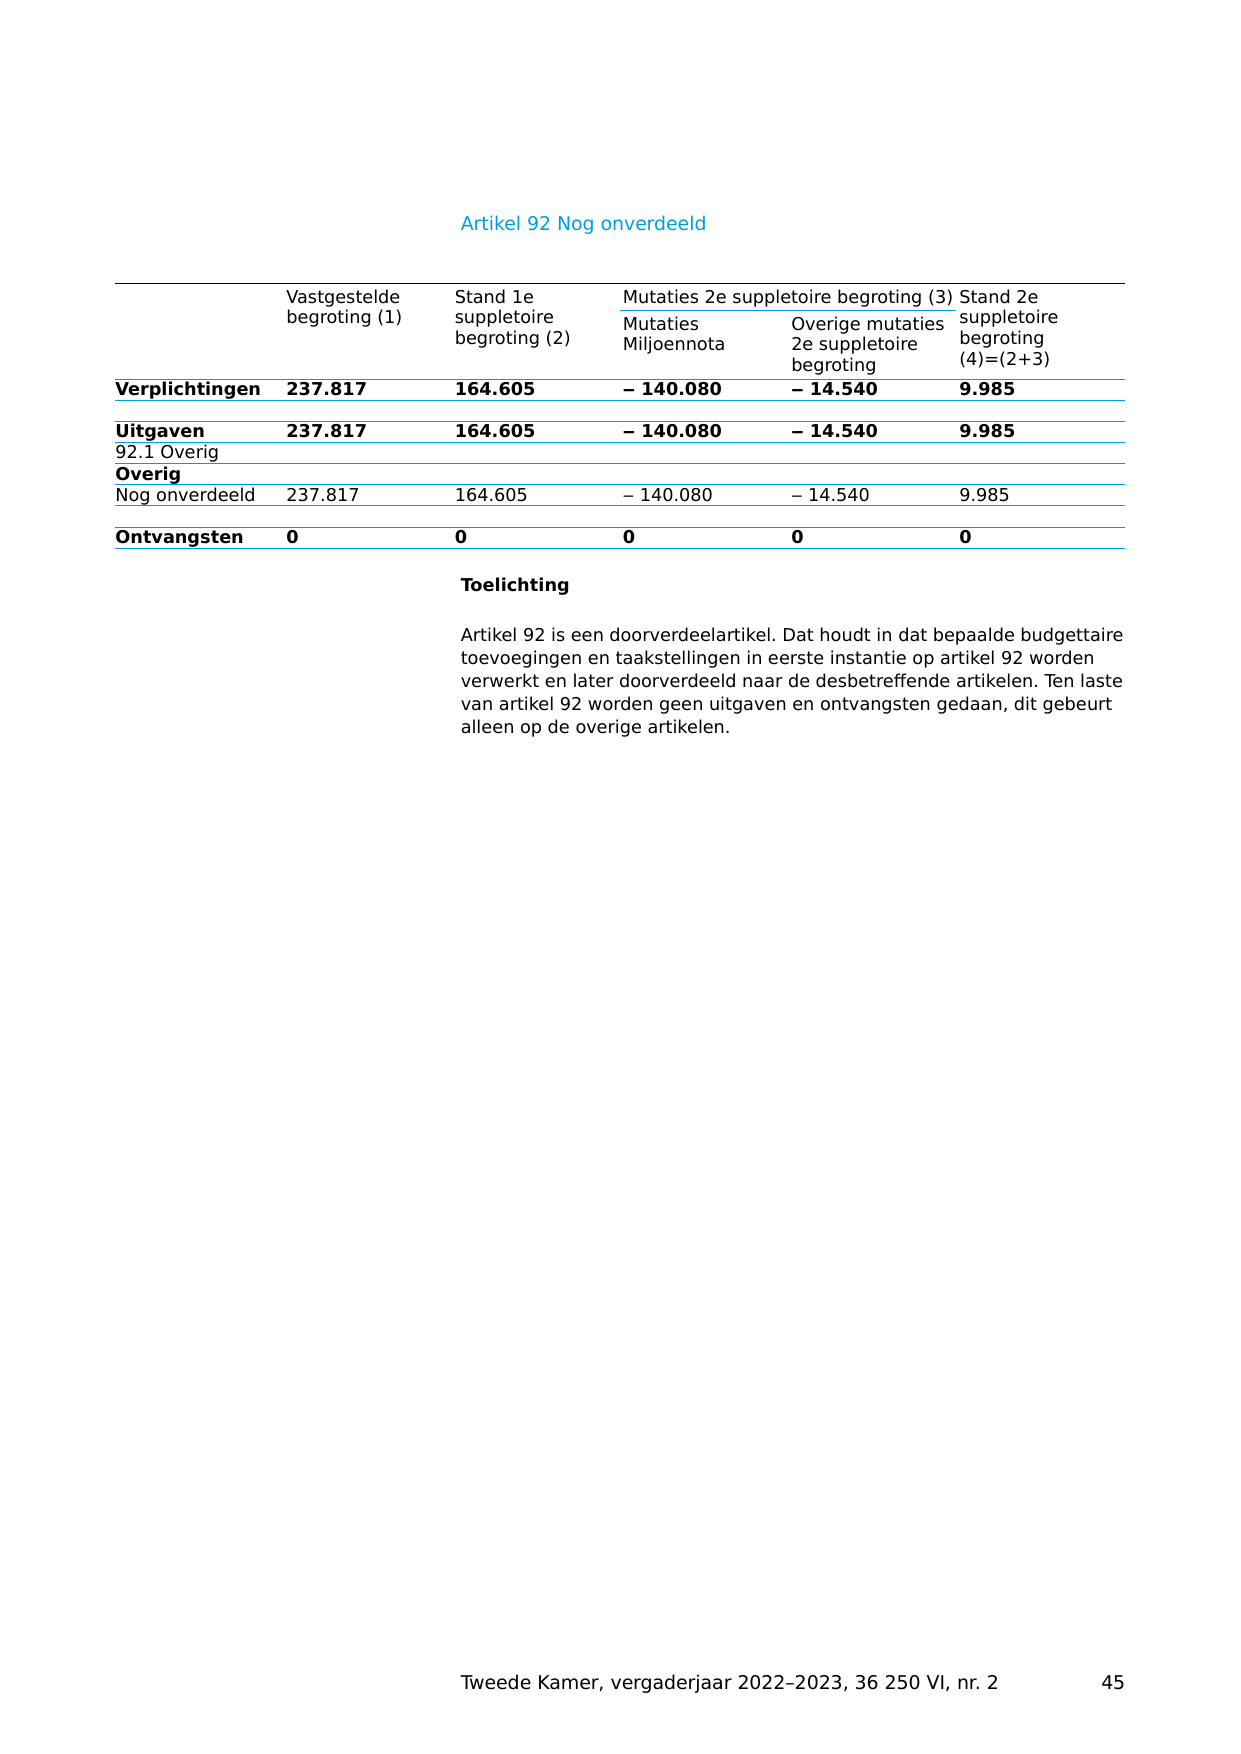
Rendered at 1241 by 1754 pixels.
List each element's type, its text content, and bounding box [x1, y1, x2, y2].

table_cell 0 [283, 528, 452, 548]
table_cell [620, 401, 788, 421]
table_cell [788, 506, 956, 527]
table_cell [452, 464, 620, 484]
title Artikel 92 Nog onverdeeld [461, 213, 1125, 235]
table_cell ‒ 14.540 [788, 422, 956, 442]
table_cell [115, 506, 283, 527]
table_cell 237.817 [283, 485, 452, 505]
table_cell Mutaties Miljoennota [620, 311, 788, 378]
table_cell Stand 1e suppletoire begroting (2) [452, 284, 620, 378]
table_cell [956, 443, 1125, 463]
table_cell [452, 401, 620, 421]
table_cell 0 [620, 528, 788, 548]
table_cell [620, 464, 788, 484]
table_cell 0 [788, 528, 956, 548]
table_cell 9.985 [956, 380, 1125, 400]
table_cell [115, 401, 283, 421]
table_cell [283, 464, 452, 484]
table_cell Vastgestelde begroting (1) [283, 284, 452, 378]
table_cell 0 [956, 528, 1125, 548]
text Artikel 92 is een doorverdeelartikel. Dat houdt in dat bepaalde budgettaire toevoegingen en taakstellingen in eerste instantie op artikel 92 worden verwerkt en later doorverdeeld naar de desbetreffende artikelen. Ten laste van artikel 92 worden geen uitgaven en ontvangsten gedaan, dit gebeurt alleen op de overige artikelen. [461, 623, 1125, 738]
table_cell 9.985 [956, 485, 1125, 505]
table_cell ‒ 140.080 [620, 422, 788, 442]
table_cell 164.605 [452, 485, 620, 505]
table_cell Nog onverdeeld [115, 485, 283, 505]
table_header Tabel 11 Artikel 92 Nog onverdeeld (Bedragen x € 1.000) [115, 258, 1125, 283]
table_cell 164.605 [452, 380, 620, 400]
table_cell Ontvangsten [115, 528, 283, 548]
table_cell [956, 464, 1125, 484]
table_cell 237.817 [283, 380, 452, 400]
table_cell 9.985 [956, 422, 1125, 442]
table_cell [788, 443, 956, 463]
table_cell Verplichtingen [115, 380, 283, 400]
table_cell ‒ 14.540 [788, 485, 956, 505]
table_cell [283, 506, 452, 527]
table_cell [620, 443, 788, 463]
table_cell ‒ 140.080 [620, 485, 788, 505]
table_cell ‒ 14.540 [788, 380, 956, 400]
table_cell [788, 464, 956, 484]
table_cell 0 [452, 528, 620, 548]
table_cell [956, 401, 1125, 421]
table_cell [283, 443, 452, 463]
table_cell Uitgaven [115, 422, 283, 442]
text Toelichting [461, 573, 1125, 596]
table_cell 237.817 [283, 422, 452, 442]
table_cell [452, 443, 620, 463]
table_cell [283, 401, 452, 421]
table_cell 164.605 [452, 422, 620, 442]
table_cell [452, 506, 620, 527]
table_cell Overige mutaties 2e suppletoire begroting [788, 311, 956, 378]
table_cell Mutaties 2e suppletoire begroting (3) [620, 284, 956, 310]
table_cell [620, 506, 788, 527]
table_cell [956, 506, 1125, 527]
table_cell ‒ 140.080 [620, 380, 788, 400]
table_cell 92.1 Overig [115, 443, 283, 463]
table_cell [115, 284, 283, 378]
table_cell Overig [115, 464, 283, 484]
table_cell [788, 401, 956, 421]
table_cell Stand 2e suppletoire begroting (4)=(2+3) [956, 284, 1125, 378]
